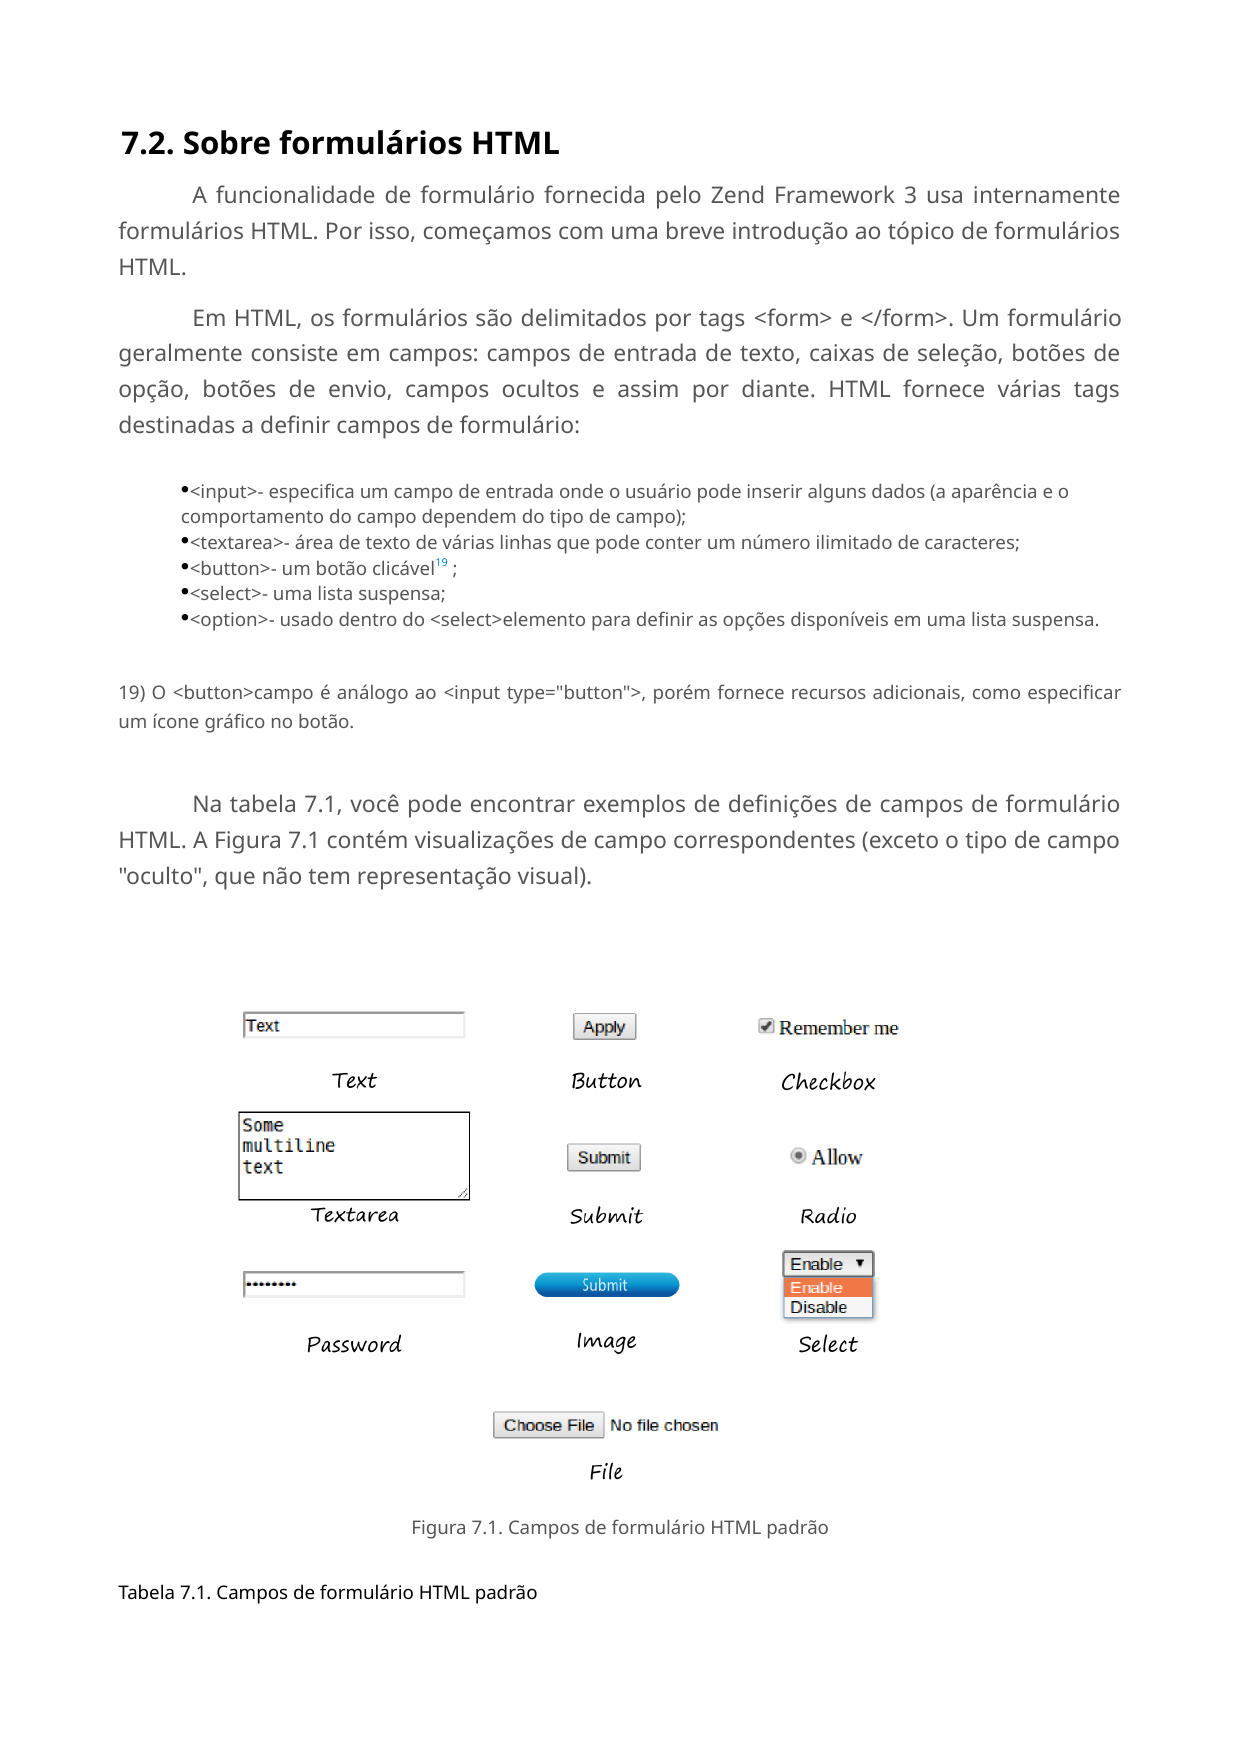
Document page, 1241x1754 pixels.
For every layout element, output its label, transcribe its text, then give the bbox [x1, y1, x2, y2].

text A funcionalidade de formulário fornecida pelo Zend Framework 3 usa internamente formulários HTML. Por isso, começamos com uma breve introdução ao tópico de formulários HTML. [118, 179, 1122, 282]
list <textarea>- área de texto de várias linhas que pode conter um número ilimitado de caracteres; [118, 529, 1122, 555]
list <option>- usado dentro do <select>elemento para definir as opções disponíveis em uma lista suspensa. [118, 606, 1122, 631]
text Figura 7.1. Campos de formulário HTML padrão [118, 1514, 1122, 1540]
subtitle 7.2. Sobre formulários HTML [118, 118, 1122, 167]
picture [195, 961, 1039, 1503]
text Em HTML, os formulários são delimitados por tags <form> e </form>. Um formulário geralmente consiste em campos: campos de entrada de texto, caixas de seleção, botões de opção, botões de envio, campos ocultos e assim por diante. HTML fornece várias tags destinadas a definir campos de formulário: [118, 301, 1122, 441]
list <button>- um botão clicável19 ; [118, 555, 1122, 580]
text 19) O <button>campo é análogo ao <input type="button">, porém fornece recursos adicionais, como especificar um ícone gráfico no botão. [118, 679, 1122, 734]
text Tabela 7.1. Campos de formulário HTML padrão [118, 1579, 1122, 1605]
list <select>- uma lista suspensa; [118, 580, 1122, 606]
list <input>- especifica um campo de entrada onde o usuário pode inserir alguns dados (a aparência e o comportamento do campo dependem do tipo de campo); [118, 478, 1122, 529]
text Na tabela 7.1, você pode encontrar exemplos de definições de campos de formulário HTML. A Figura 7.1 contém visualizações de campo correspondentes (exceto o tipo de campo "oculto", que não tem representação visual). [118, 788, 1122, 891]
